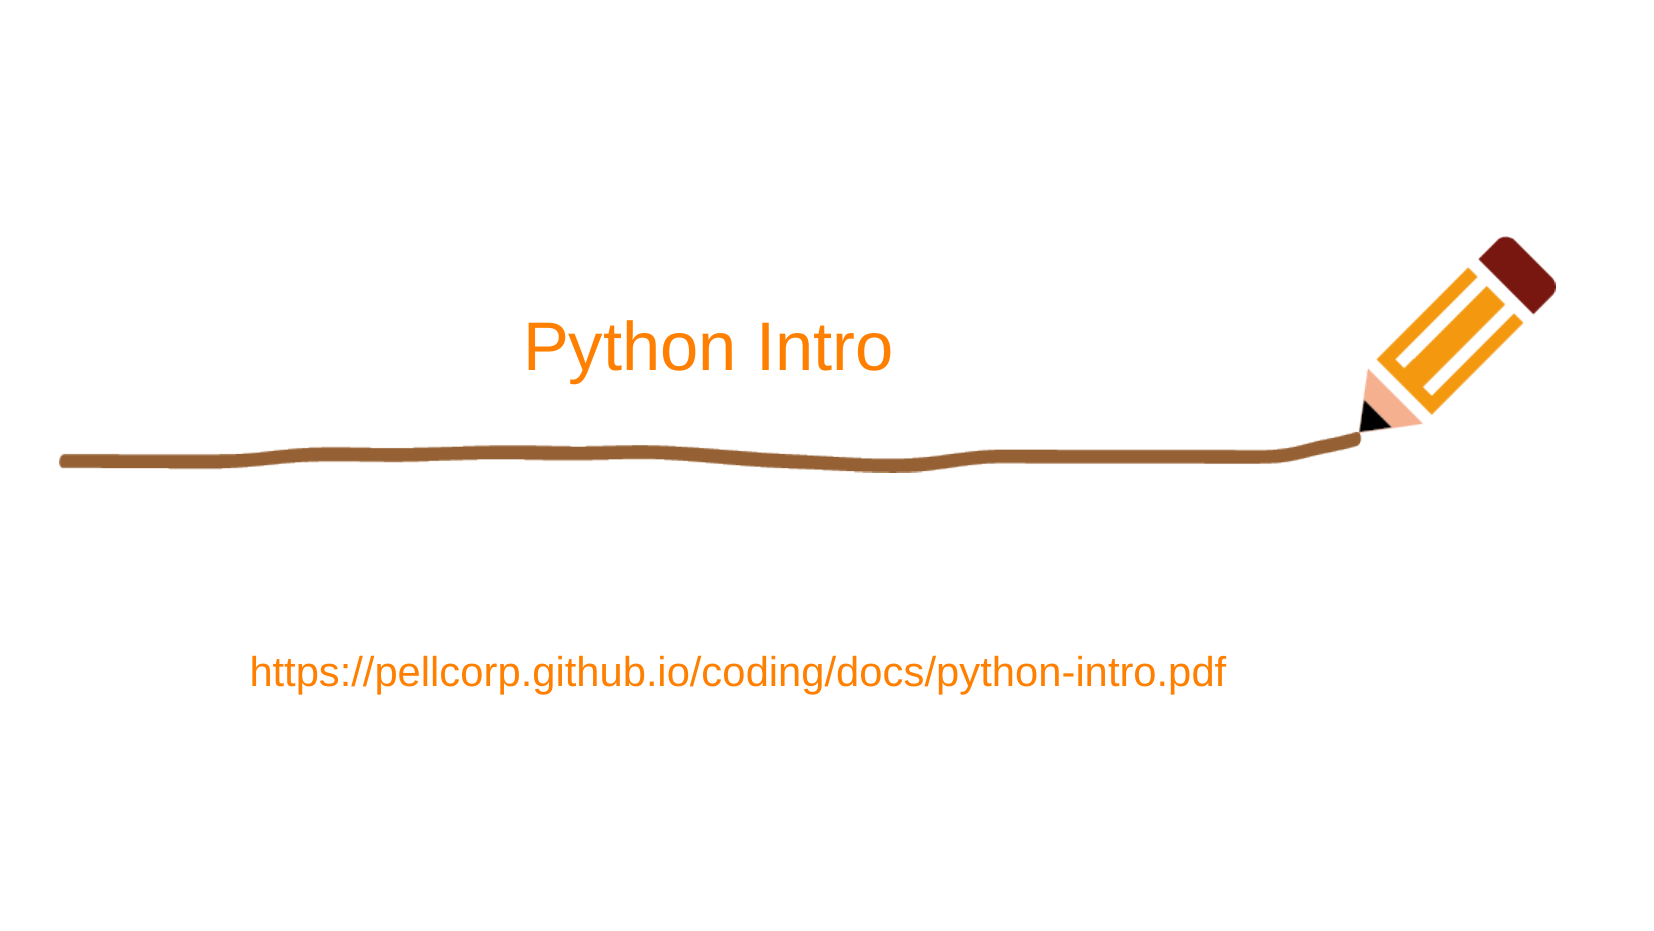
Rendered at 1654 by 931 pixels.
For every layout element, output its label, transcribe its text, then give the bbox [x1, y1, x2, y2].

title https://pellcorp.github.io/coding/docs/python-intro.pdf [118, 590, 1359, 753]
picture [59, 236, 1556, 473]
title Python Intro [88, 265, 1329, 429]
